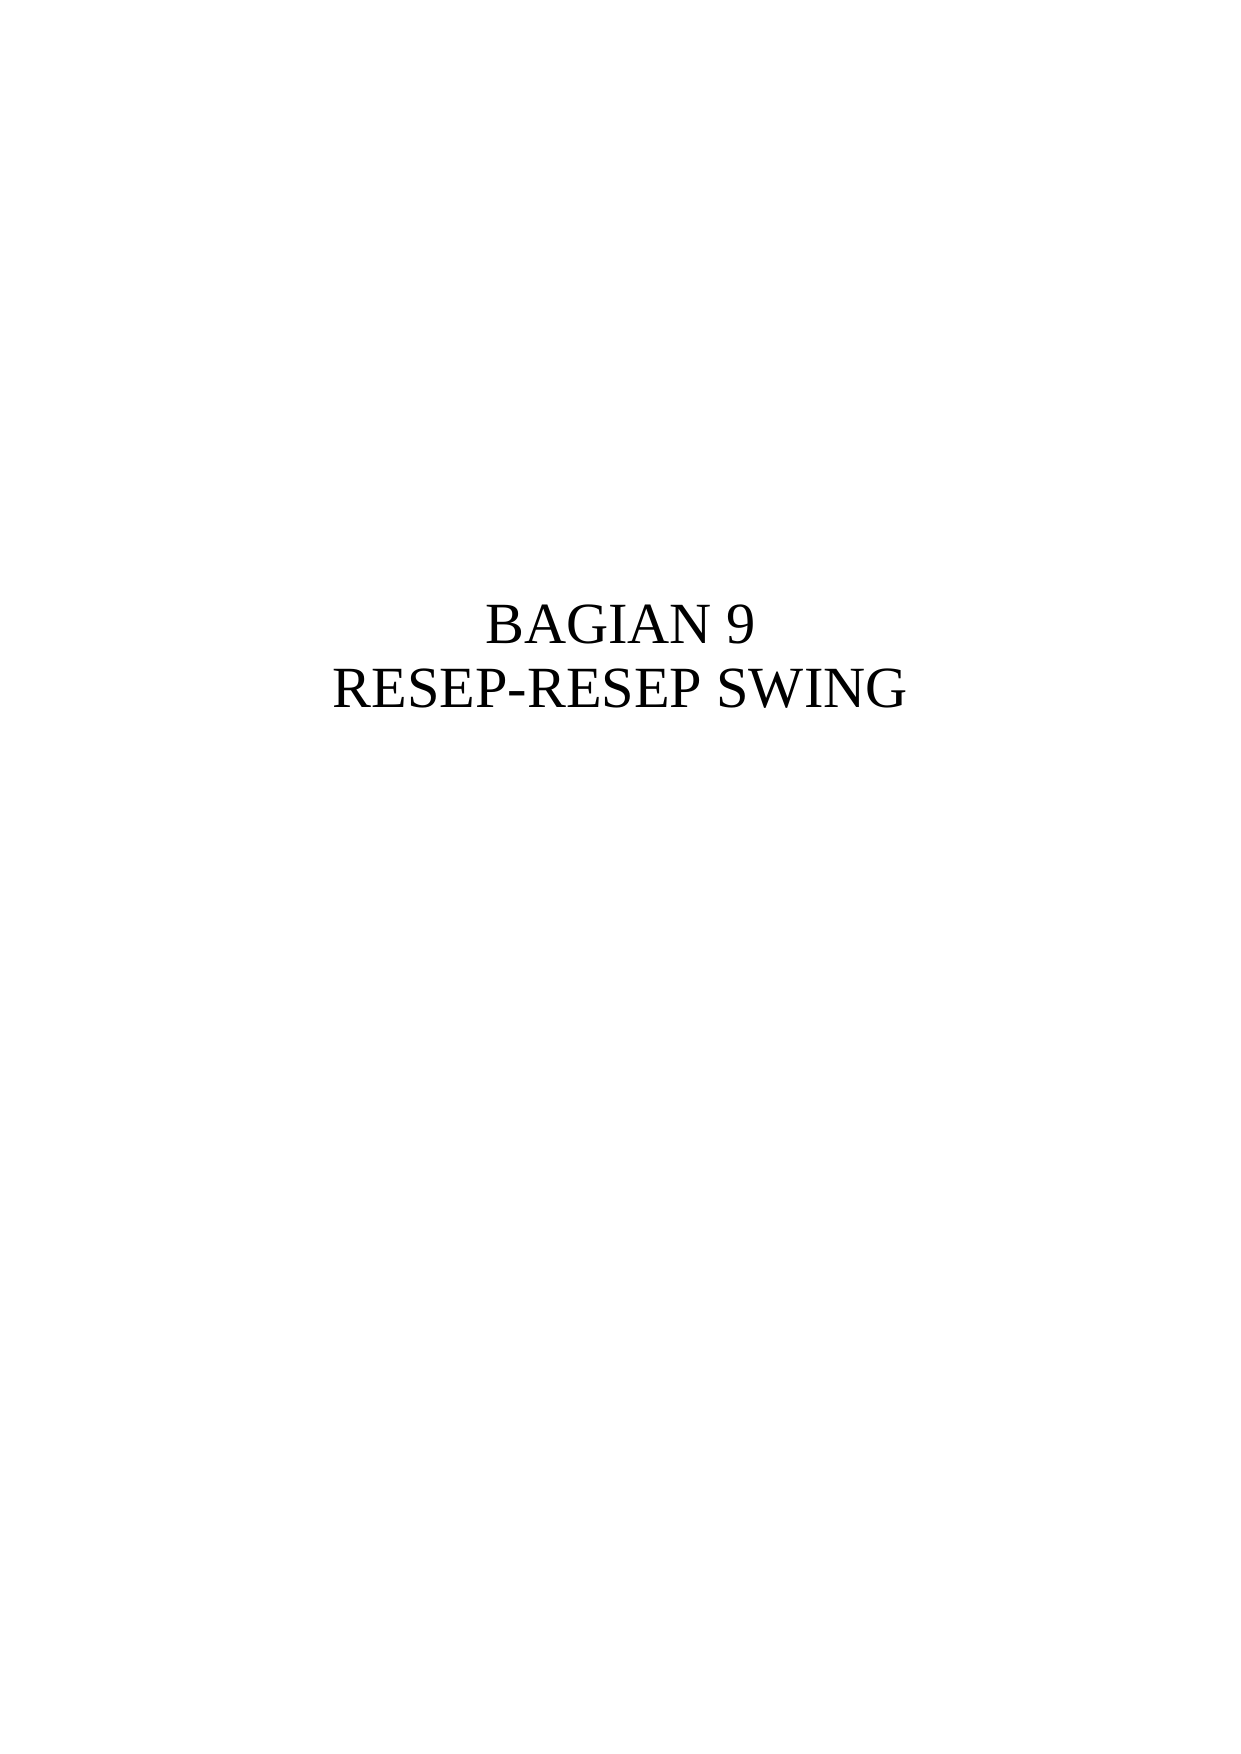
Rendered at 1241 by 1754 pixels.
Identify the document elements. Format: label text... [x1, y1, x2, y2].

text BAGIAN 9 [150, 591, 1091, 656]
text RESEP-RESEP SWING [150, 656, 1091, 720]
